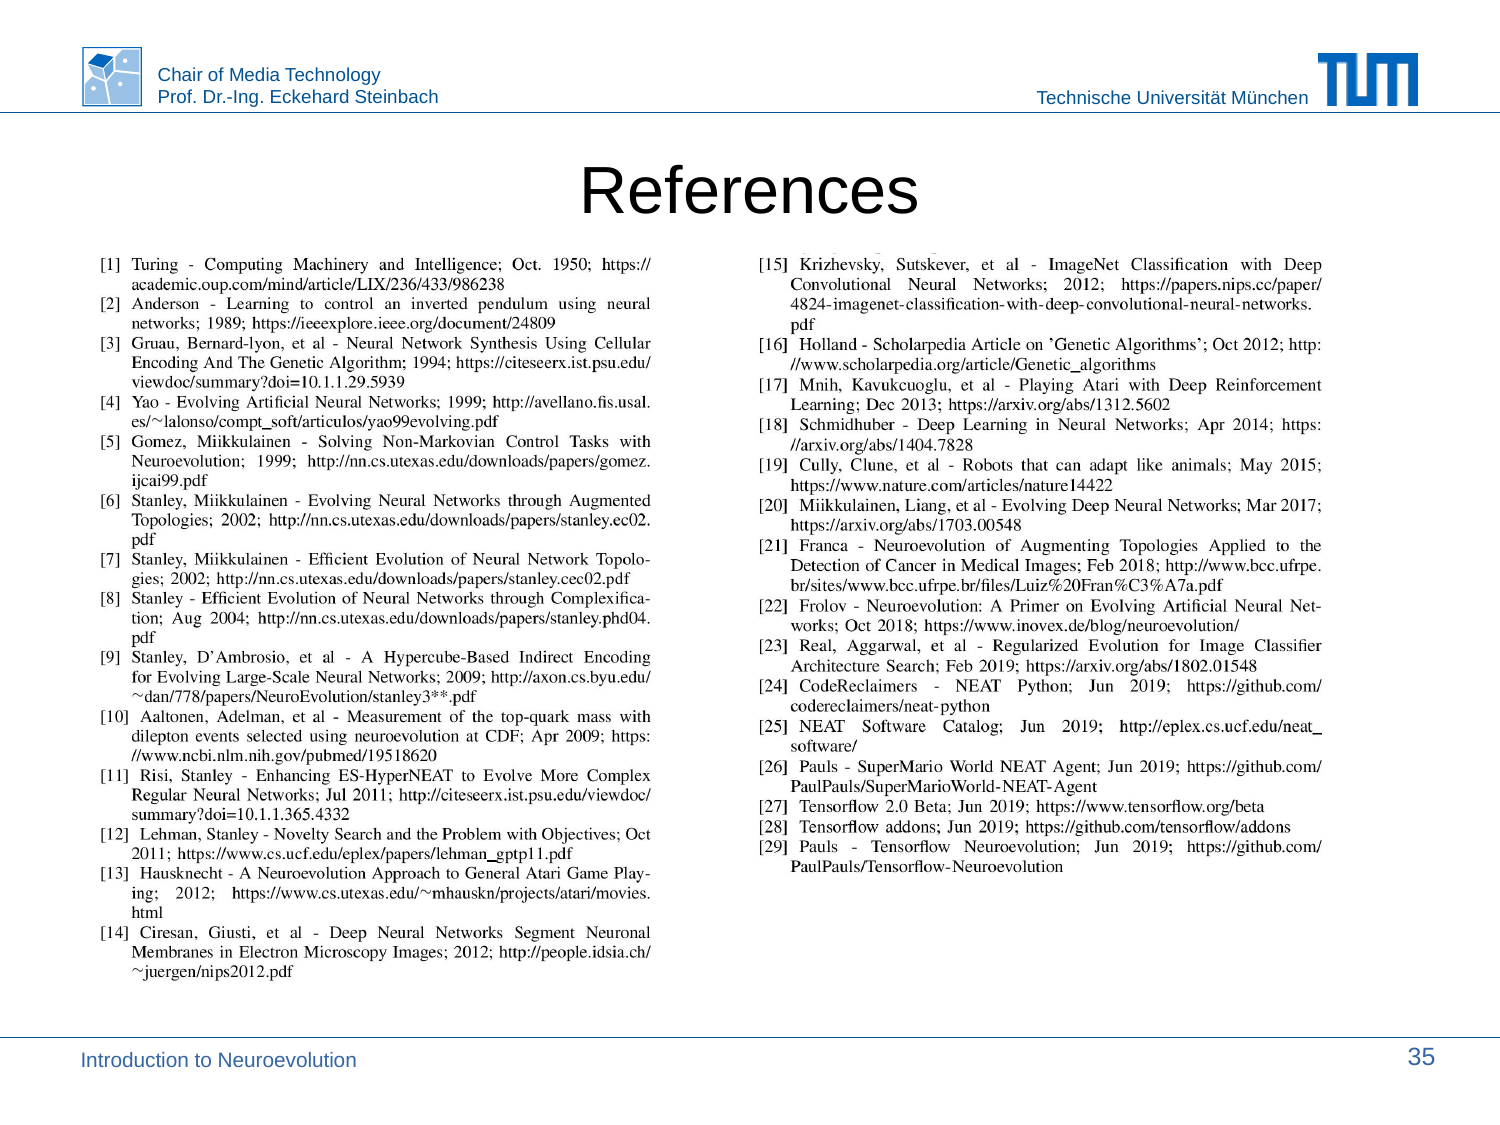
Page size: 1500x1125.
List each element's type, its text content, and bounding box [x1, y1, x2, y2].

text_box [1392, 1035, 1471, 1090]
title References [83, 139, 1417, 239]
picture [750, 253, 1325, 874]
picture [1318, 53, 1418, 106]
picture [95, 249, 664, 983]
text_box Introduction to Neuroevolution [65, 1041, 406, 1081]
